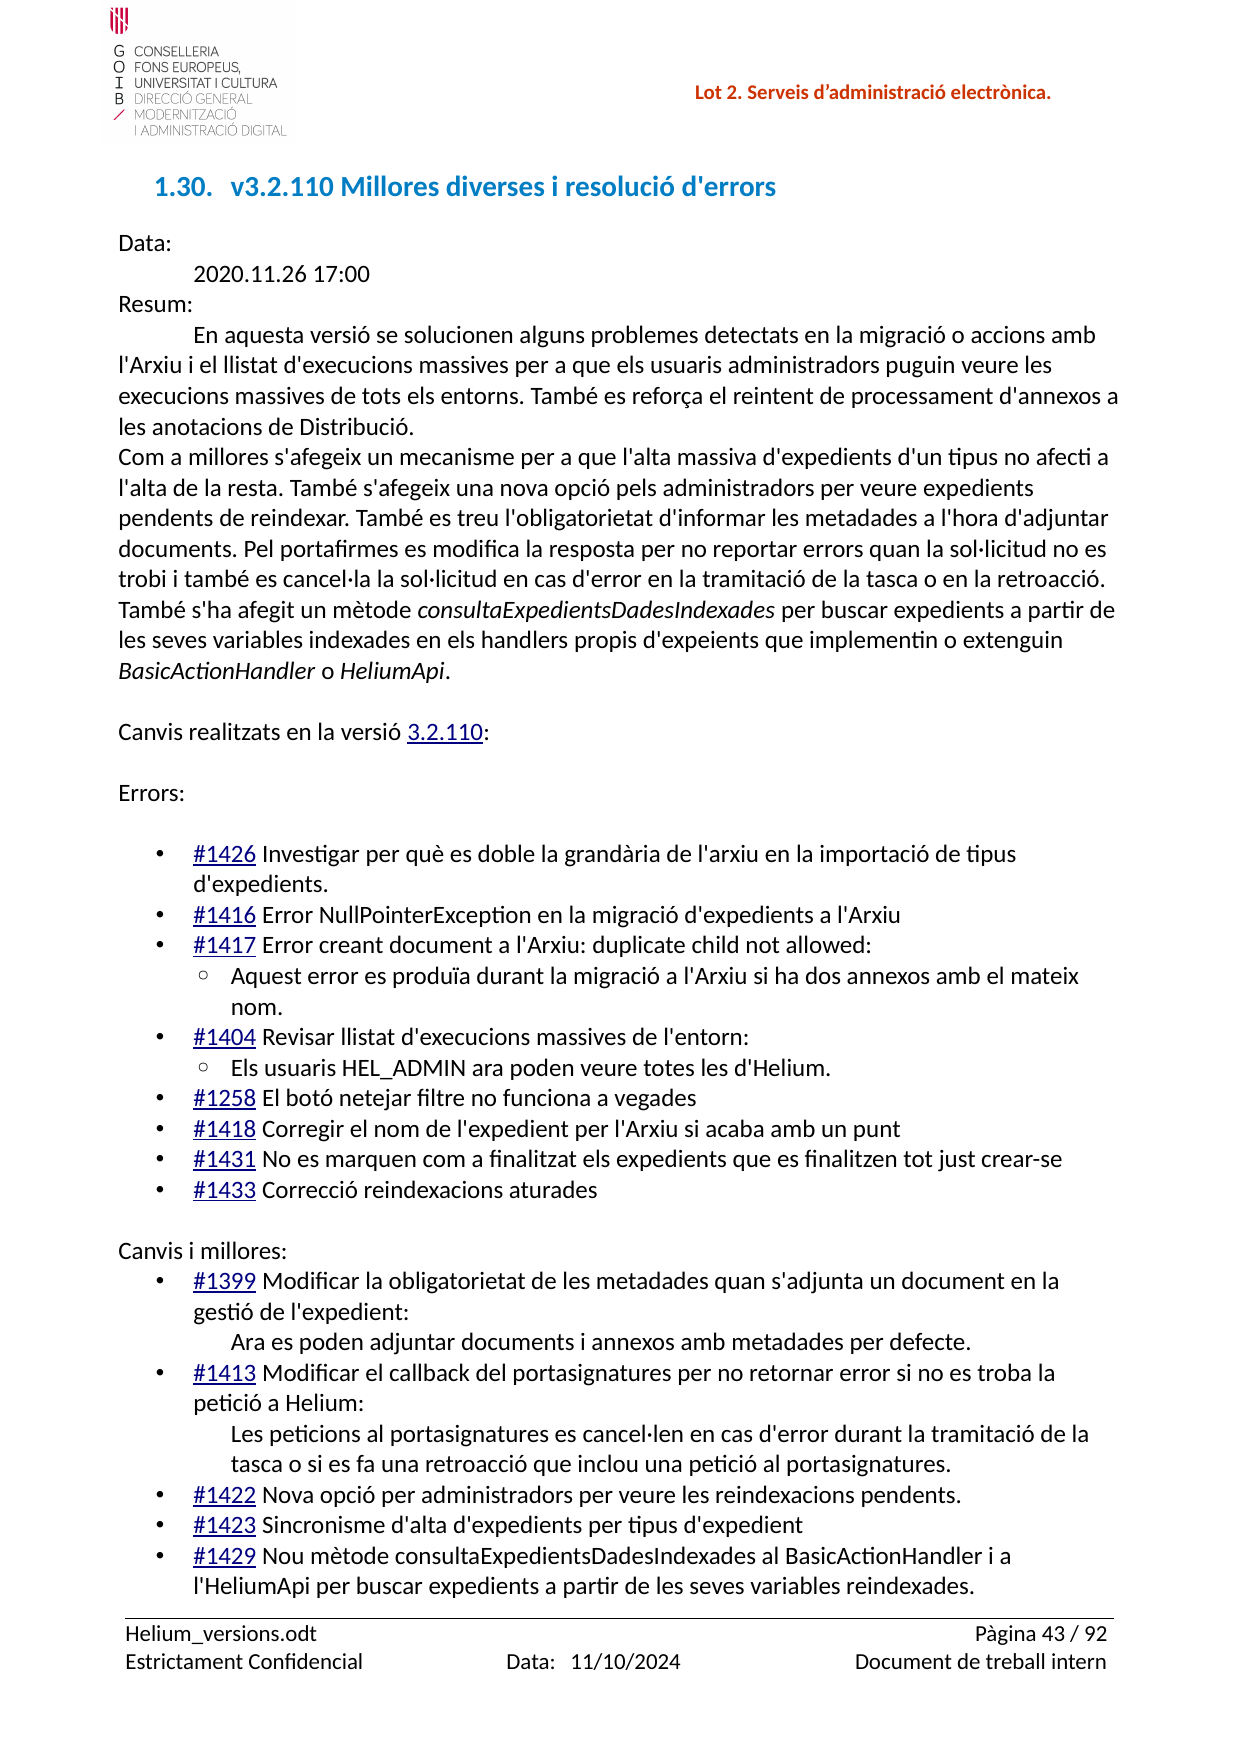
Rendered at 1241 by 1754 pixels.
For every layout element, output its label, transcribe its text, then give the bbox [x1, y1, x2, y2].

picture [100, 0, 297, 144]
list #1404 Revisar llistat d'execucions massives de l'entorn: [156, 1021, 1122, 1052]
list #1423 Sincronisme d'alta d'expedients per tipus d'expedient [156, 1509, 1122, 1540]
text Canvis realitzats en la versió 3.2.110: [118, 716, 1122, 746]
text Canvis i millores: [118, 1235, 1122, 1265]
list Els usuaris HEL_ADMIN ara poden veure totes les d'Helium. [193, 1052, 1122, 1082]
text 2020.11.26 17:00 [118, 258, 1122, 289]
list Les peticions al portasignatures es cancel·len en cas d'error durant la tramitació de la tasca o si es fa una retroacció que inclou una petició al portasignatures. [193, 1418, 1122, 1479]
list #1258 El botó netejar filtre no funciona a vegades [156, 1082, 1122, 1113]
list #1399 Modificar la obligatorietat de les metadades quan s'adjunta un document en la gestió de l'expedient: [156, 1265, 1122, 1326]
list Ara es poden adjuntar documents i annexos amb metadades per defecte. [193, 1326, 1122, 1357]
list #1431 No es marquen com a finalitzat els expedients que es finalitzen tot just crear-se [156, 1143, 1122, 1174]
subtitle v3.2.110 Millores diverses i resolució d'errors [153, 168, 1122, 204]
text En aquesta versió se solucionen alguns problemes detectats en la migració o accions amb l'Arxiu i el llistat d'execucions massives per a que els usuaris administradors puguin veure les execucions massives de tots els entorns. També es reforça el reintent de processament d'annexos a les anotacions de Distribució. [118, 319, 1122, 441]
list #1413 Modificar el callback del portasignatures per no retornar error si no es troba la petició a Helium: [156, 1357, 1122, 1418]
list #1433 Correcció reindexacions aturades [156, 1174, 1122, 1204]
list Aquest error es produïa durant la migració a l'Arxiu si ha dos annexos amb el mateix nom. [193, 960, 1122, 1021]
text Errors: [118, 777, 1122, 807]
list #1426 Investigar per què es doble la grandària de l'arxiu en la importació de tipus d'expedients. [156, 838, 1122, 899]
list #1418 Corregir el nom de l'expedient per l'Arxiu si acaba amb un punt [156, 1113, 1122, 1143]
text Resum: [118, 289, 1122, 319]
list #1417 Error creant document a l'Arxiu: duplicate child not allowed: [156, 929, 1122, 960]
list #1422 Nova opció per administradors per veure les reindexacions pendents. [156, 1479, 1122, 1509]
list #1416 Error NullPointerException en la migració d'expedients a l'Arxiu [156, 899, 1122, 929]
list #1429 Nou mètode consultaExpedientsDadesIndexades al BasicActionHandler i a l'HeliumApi per buscar expedients a partir de les seves variables reindexades. [156, 1540, 1122, 1601]
text Com a millores s'afegeix un mecanisme per a que l'alta massiva d'expedients d'un tipus no afecti a l'alta de la resta. També s'afegeix una nova opció pels administradors per veure expedients pendents de reindexar. També es treu l'obligatorietat d'informar les metadades a l'hora d'adjuntar documents. Pel portafirmes es modifica la resposta per no reportar errors quan la sol·licitud no es trobi i també es cancel·la la sol·licitud en cas d'error en la tramitació de la tasca o en la retroacció. També s'ha afegit un mètode consultaExpedientsDadesIndexades per buscar expedients a partir de les seves variables indexades en els handlers propis d'expeients que implementin o extenguin BasicActionHandler o HeliumApi. [118, 441, 1122, 685]
text Data: [118, 228, 1122, 258]
